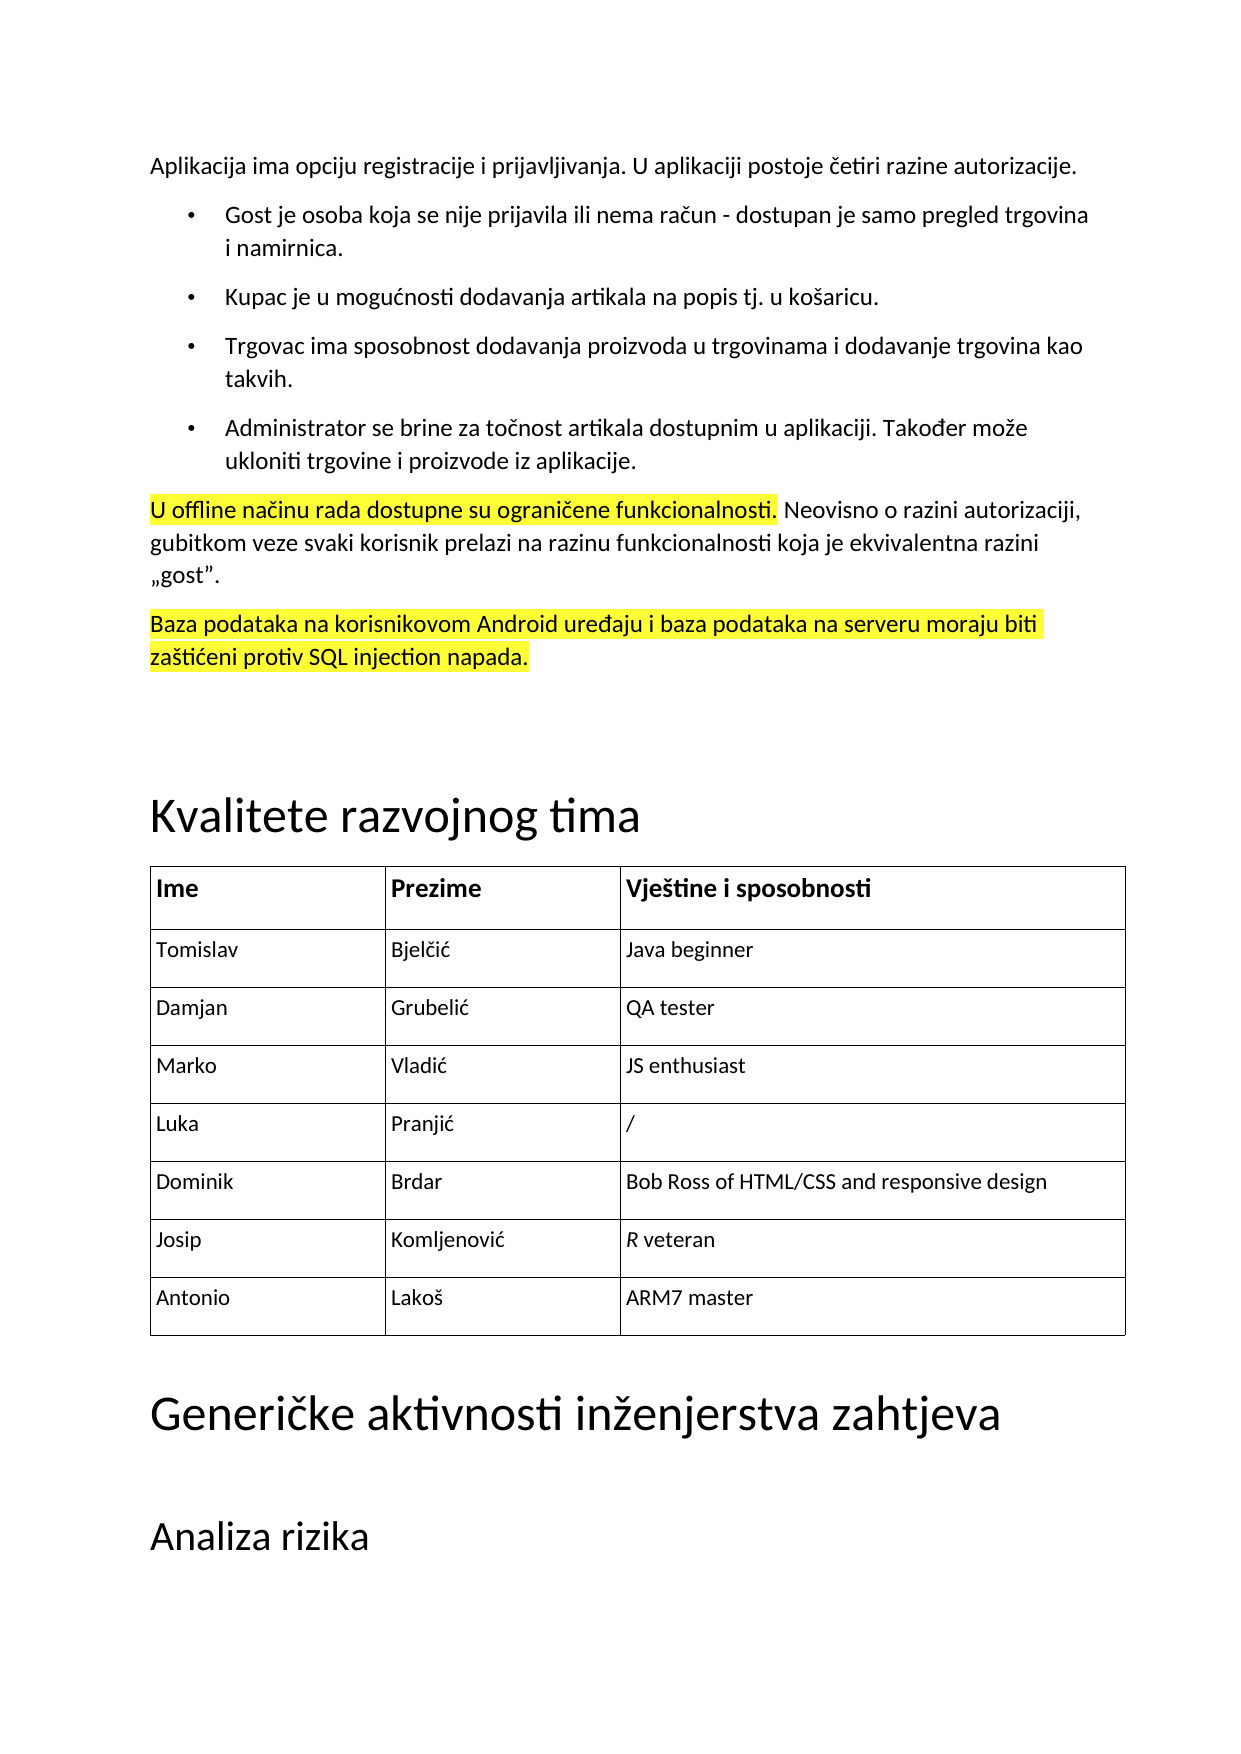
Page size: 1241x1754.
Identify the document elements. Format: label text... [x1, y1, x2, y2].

table_cell Komljenović [386, 1220, 620, 1277]
table_header Vještine i sposobnosti [621, 867, 1125, 929]
text Aplikacija ima opciju registracije i prijavljivanja. U aplikaciji postoje četiri razine autorizacije. [150, 150, 1090, 181]
table_cell / [621, 1104, 1125, 1161]
text Analiza rizika [150, 1510, 1090, 1561]
table_cell Lakoš [386, 1278, 620, 1335]
table_cell R veteran [621, 1220, 1125, 1277]
table_cell Luka [151, 1104, 385, 1161]
list Kupac je u mogućnosti dodavanja artikala na popis tj. u košaricu. [187, 281, 1090, 312]
table_header Prezime [386, 867, 620, 929]
list Trgovac ima sposobnost dodavanja proizvoda u trgovinama i dodavanje trgovina kao takvih. [187, 330, 1090, 393]
table_cell Bjelčić [386, 930, 620, 987]
table_cell Tomislav [151, 930, 385, 987]
table_cell Antonio [151, 1278, 385, 1335]
table_cell JS enthusiast [621, 1046, 1125, 1103]
text U offline načinu rada dostupne su ograničene funkcionalnosti. Neovisno o razini autorizaciji, gubitkom veze svaki korisnik prelazi na razinu funkcionalnosti koja je ekvivalentna razini „gost”. [150, 494, 1090, 590]
table_cell Java beginner [621, 930, 1125, 987]
table_header Ime [151, 867, 385, 929]
table_cell Marko [151, 1046, 385, 1103]
table_cell Pranjić [386, 1104, 620, 1161]
text Baza podataka na korisnikovom Android uređaju i baza podataka na serveru moraju biti zaštićeni protiv SQL injection napada. [150, 609, 1090, 672]
table_cell Vladić [386, 1046, 620, 1103]
table_cell Bob Ross of HTML/CSS and responsive design [621, 1162, 1125, 1219]
text Generičke aktivnosti inženjerstva zahtjeva [150, 1382, 1090, 1443]
table_cell Dominik [151, 1162, 385, 1219]
table_cell Grubelić [386, 988, 620, 1045]
table_cell ARM7 master [621, 1278, 1125, 1335]
table_cell Josip [151, 1220, 385, 1277]
table_cell Brdar [386, 1162, 620, 1219]
list Administrator se brine za točnost artikala dostupnim u aplikaciji. Također može ukloniti trgovine i proizvode iz aplikacije. [187, 412, 1090, 475]
table_cell Damjan [151, 988, 385, 1045]
list Gost je osoba koja se nije prijavila ili nema račun - dostupan je samo pregled trgovina i namirnica. [187, 199, 1090, 262]
text Kvalitete razvojnog tima [150, 784, 1090, 845]
table_cell QA tester [621, 988, 1125, 1045]
